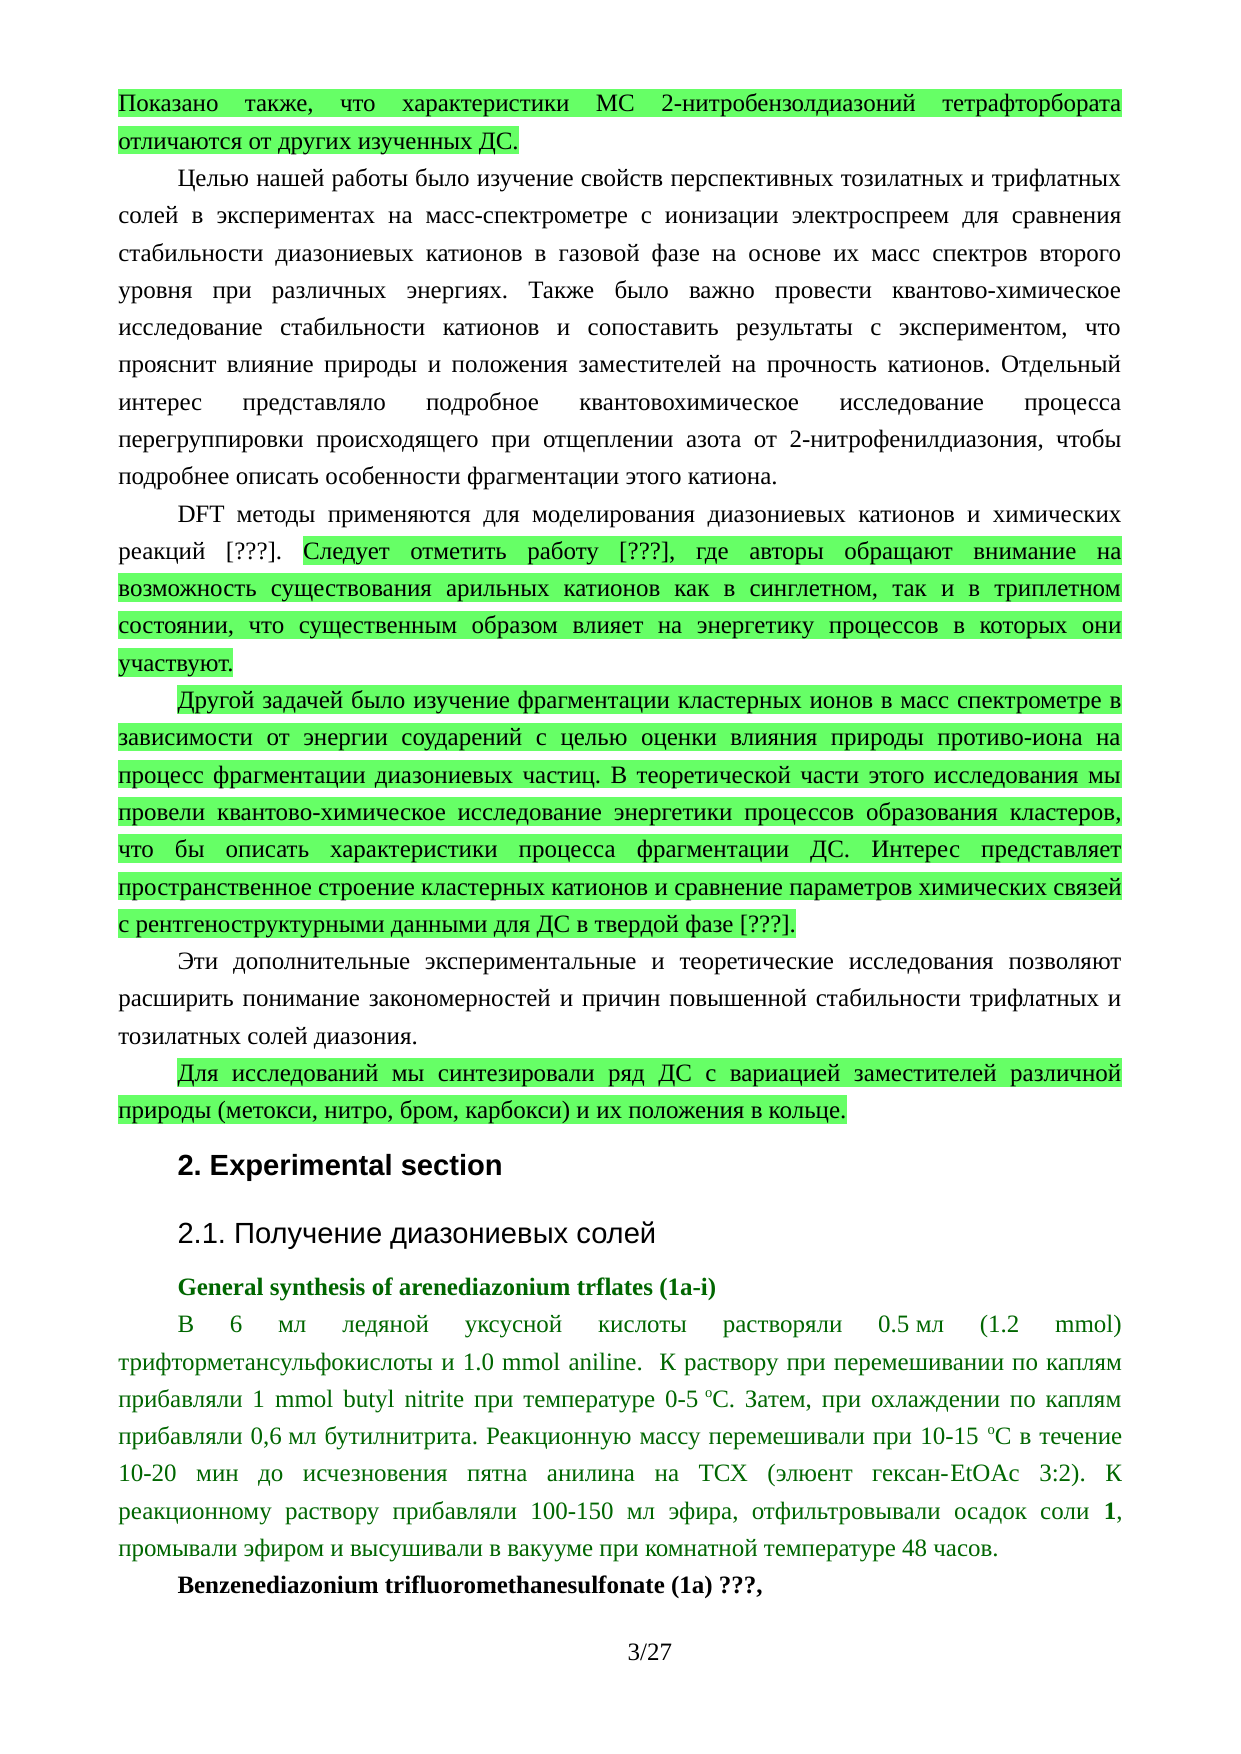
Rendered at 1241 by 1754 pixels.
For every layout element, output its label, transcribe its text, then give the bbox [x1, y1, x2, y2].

list Целью нашей работы было изучение свойств перспективных тозилатных и трифлатных солей в экспериментах на масс-спектрометре с ионизации электроспреем для сравнения стабильности диазониевых катионов в газовой фазе на основе их масс спектров второго уровня при различных энергиях. Также было важно провести квантово-химическое исследование стабильности катионов и сопоставить результаты с экспериментом, что прояснит влияние природы и положения заместителей на прочность катионов. Отдельный интерес представляло подробное квантовохимическое исследование процесса перегруппировки происходящего при отщеплении азота от 2-нитрофенилдиазония, чтобы подробнее описать особенности фрагментации этого катиона. [118, 163, 1122, 490]
list Эти дополнительные экспериментальные и теоретические исследования позволяют расширить понимание закономерностей и причин повышенной стабильности трифлатных и тозилатных солей диазония. [118, 946, 1122, 1049]
subtitle 2.1. Получение диазониевых солей [177, 1216, 1122, 1249]
text В 6 мл ледяной уксусной кислоты растворяли 0.5 мл (1.2 mmol) трифторметансульфокислоты и 1.0 mmol aniline. К раствору при перемешивании по каплям прибавляли 1 mmol butyl nitrite при температуре 0-5 оС. Затем, при охлаждении по каплям прибавляли 0,6 мл бутилнитрита. Реакционную массу перемешивали при 10-15 оС в течение 10-20 мин до исчезновения пятна анилина на ТСХ (элюент гексан-EtOAc 3:2). К реакционному раствору прибавляли 100-150 мл эфира, отфильтровывали осадок соли 1, промывали эфиром и высушивали в вакууме при комнатной температуре 48 часов. [118, 1309, 1122, 1562]
subtitle 2. Experimental section [118, 1147, 1122, 1181]
list Показано также, что характеристики МС 2-нитробензолдиазоний тетрафторбората отличаются от других изученных ДС. [118, 88, 1122, 154]
list Для исследований мы синтезировали ряд ДС с вариацией заместителей различной природы (метокси, нитро, бром, карбокси) и их положения в кольце. [118, 1058, 1122, 1124]
list DFT методы применяются для моделирования диазониевых катионов и химических реакций [???]. Следует отметить работу [???], где авторы обращают внимание на возможность существования арильных катионов как в синглетном, так и в триплетном состоянии, что существенным образом влияет на энергетику процессов в которых они участвуют. [118, 499, 1122, 677]
text General synthesis of arenediazonium trflates (1a-i) [118, 1272, 1122, 1301]
list Другой задачей было изучение фрагментации кластерных ионов в масс спектрометре в зависимости от энергии соударений с целью оценки влияния природы противо-иона на процесс фрагментации диазониевых частиц. В теоретической части этого исследования мы провели квантово-химическое исследование энергетики процессов образования кластеров, что бы описать характеристики процесса фрагментации ДС. Интерес представляет пространственное строение кластерных катионов и сравнение параметров химических связей с рентгеноструктурными данными для ДС в твердой фазе [???]. [118, 685, 1122, 938]
text Benzenediazonium trifluoromethanesulfonate (1a) ???, [118, 1570, 1122, 1599]
